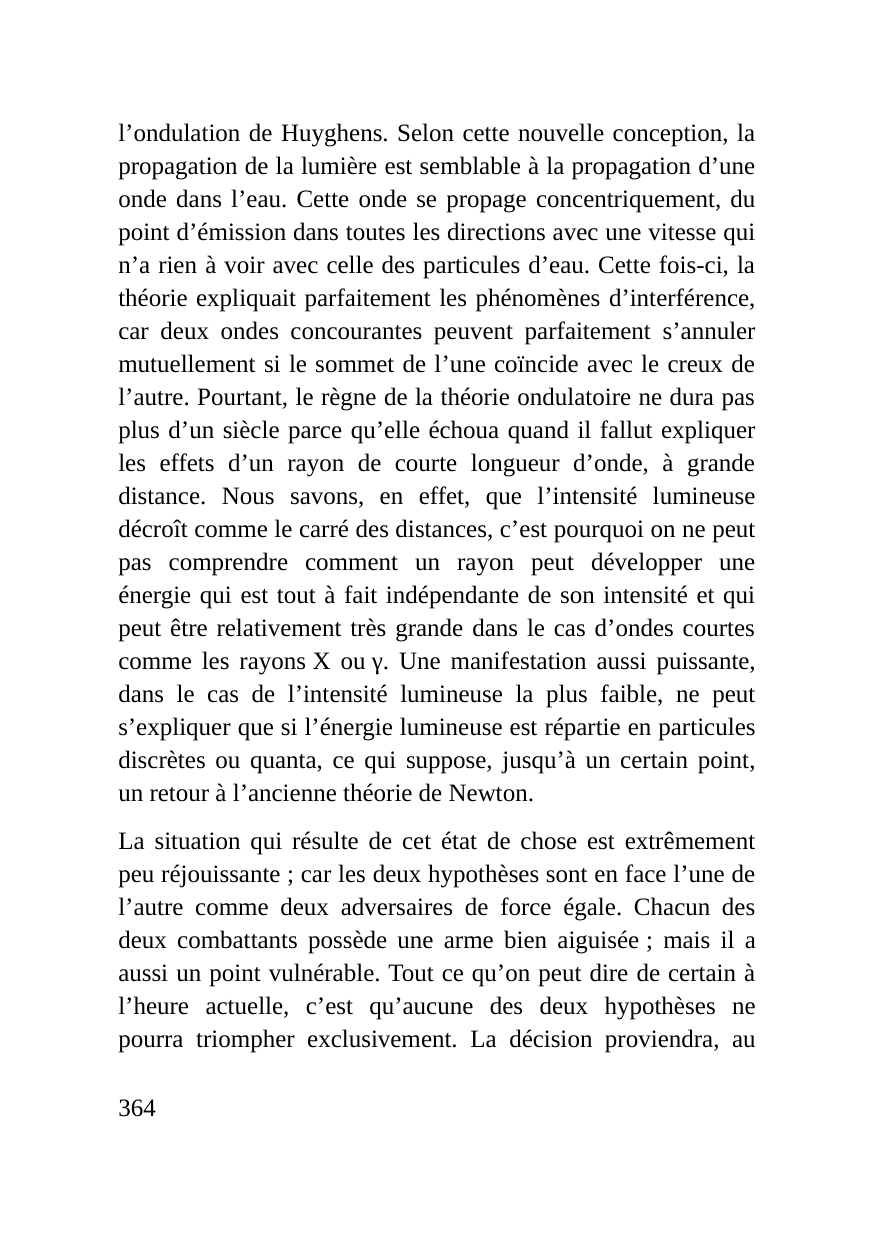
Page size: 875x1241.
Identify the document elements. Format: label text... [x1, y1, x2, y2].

text La situation qui résulte de cet état de chose est extrêmement peu réjouissante ; car les deux hypothèses sont en face l’une de l’autre comme deux adversaires de force égale. Chacun des deux combattants possède une arme bien aiguisée ; mais il a aussi un point vulnérable. Tout ce qu’on peut dire de certain à l’heure actuelle, c’est qu’aucune des deux hypothèses ne pourra triompher exclusivement. La décision proviendra, au [118, 826, 756, 1053]
text l’ondulation de Huyghens. Selon cette nouvelle conception, la propagation de la lumière est semblable à la propagation d’une onde dans l’eau. Cette onde se propage concentriquement, du point d’émission dans toutes les directions avec une vitesse qui n’a rien à voir avec celle des particules d’eau. Cette fois-ci, la théorie expliquait parfaitement les phénomènes d’interférence, car deux ondes concourantes peuvent parfaitement s’annuler mutuellement si le sommet de l’une coïncide avec le creux de l’autre. Pourtant, le règne de la théorie ondulatoire ne dura pas plus d’un siècle parce qu’elle échoua quand il fallut expliquer les effets d’un rayon de courte longueur d’onde, à grande distance. Nous savons, en effet, que l’intensité lumineuse décroît comme le carré des distances, c’est pourquoi on ne peut pas comprendre comment un rayon peut développer une énergie qui est tout à fait indépendante de son intensité et qui peut être relativement très grande dans le cas d’ondes courtes comme les rayons X ou γ. Une manifestation aussi puissante, dans le cas de l’intensité lumineuse la plus faible, ne peut s’expliquer que si l’énergie lumineuse est répartie en particules discrètes ou quanta, ce qui suppose, jusqu’à un certain point, un retour à l’ancienne théorie de Newton. [118, 118, 756, 807]
